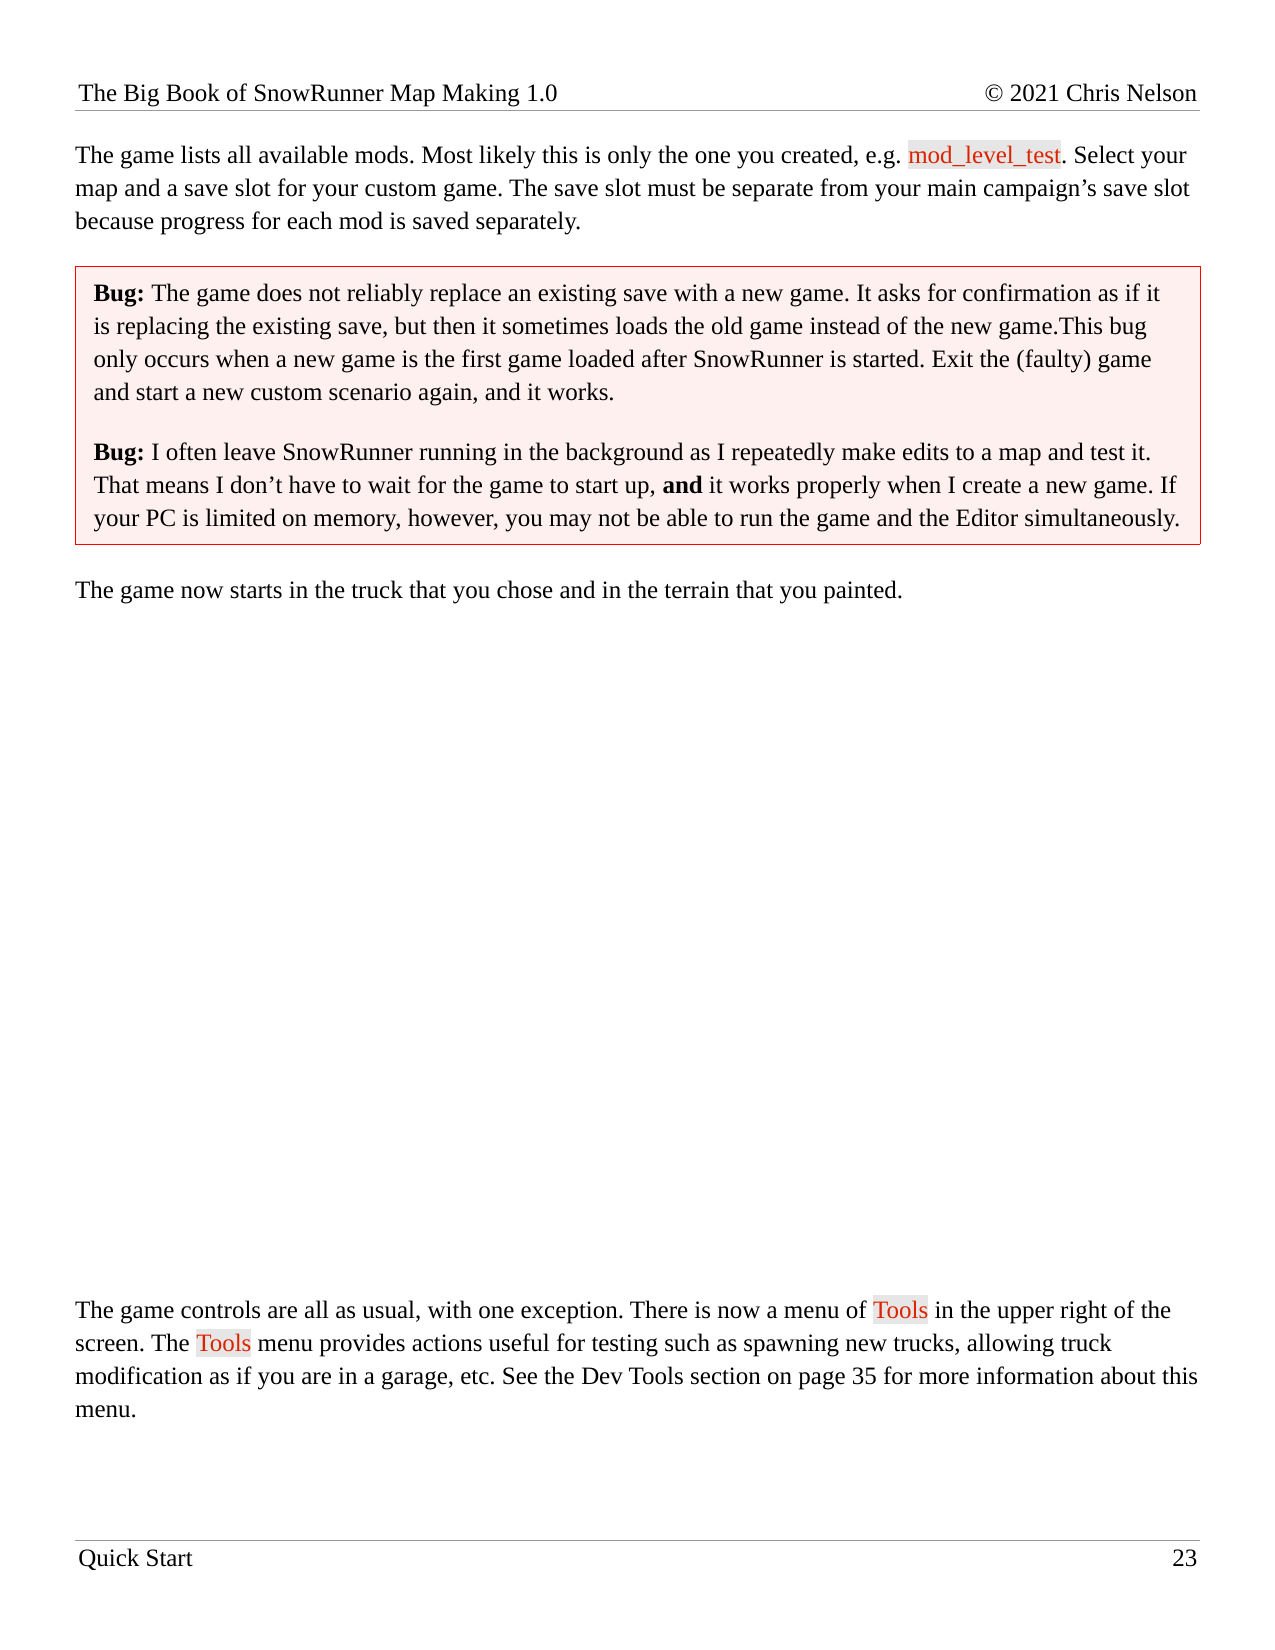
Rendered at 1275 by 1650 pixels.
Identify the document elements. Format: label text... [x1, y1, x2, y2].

list The game does not reliably replace an existing save with a new game. It asks for confirmation as if it is replacing the existing save, but then it sometimes loads the old game instead of the new game.This bug only occurs when a new game is the first game loaded after SnowRunner is started. Exit the (faulty) game and start a new custom scenario again, and it works. [76, 267, 1200, 406]
list I often leave SnowRunner running in the background as I repeatedly make edits to a map and test it. That means I don’t have to wait for the game to start up, and it works properly when I create a new game. If your PC is limited on memory, however, you may not be able to run the game and the Editor simultaneously. [76, 425, 1200, 544]
text The game lists all available mods. Most likely this is only the one you created, e.g. mod_level_test. Select your map and a save slot for your custom game. The save slot must be separate from your main campaign’s save slot because progress for each mod is saved separately. [75, 140, 1200, 235]
text The game now starts in the truck that you chose and in the terrain that you painted. [75, 576, 1200, 604]
text The game controls are all as usual, with one exception. There is now a menu of Tools in the upper right of the screen. The Tools menu provides actions useful for testing such as spawning new trucks, allowing truck modification as if you are in a garage, etc. See the Dev Tools section on page 35 for more information about this menu. [75, 1295, 1200, 1423]
